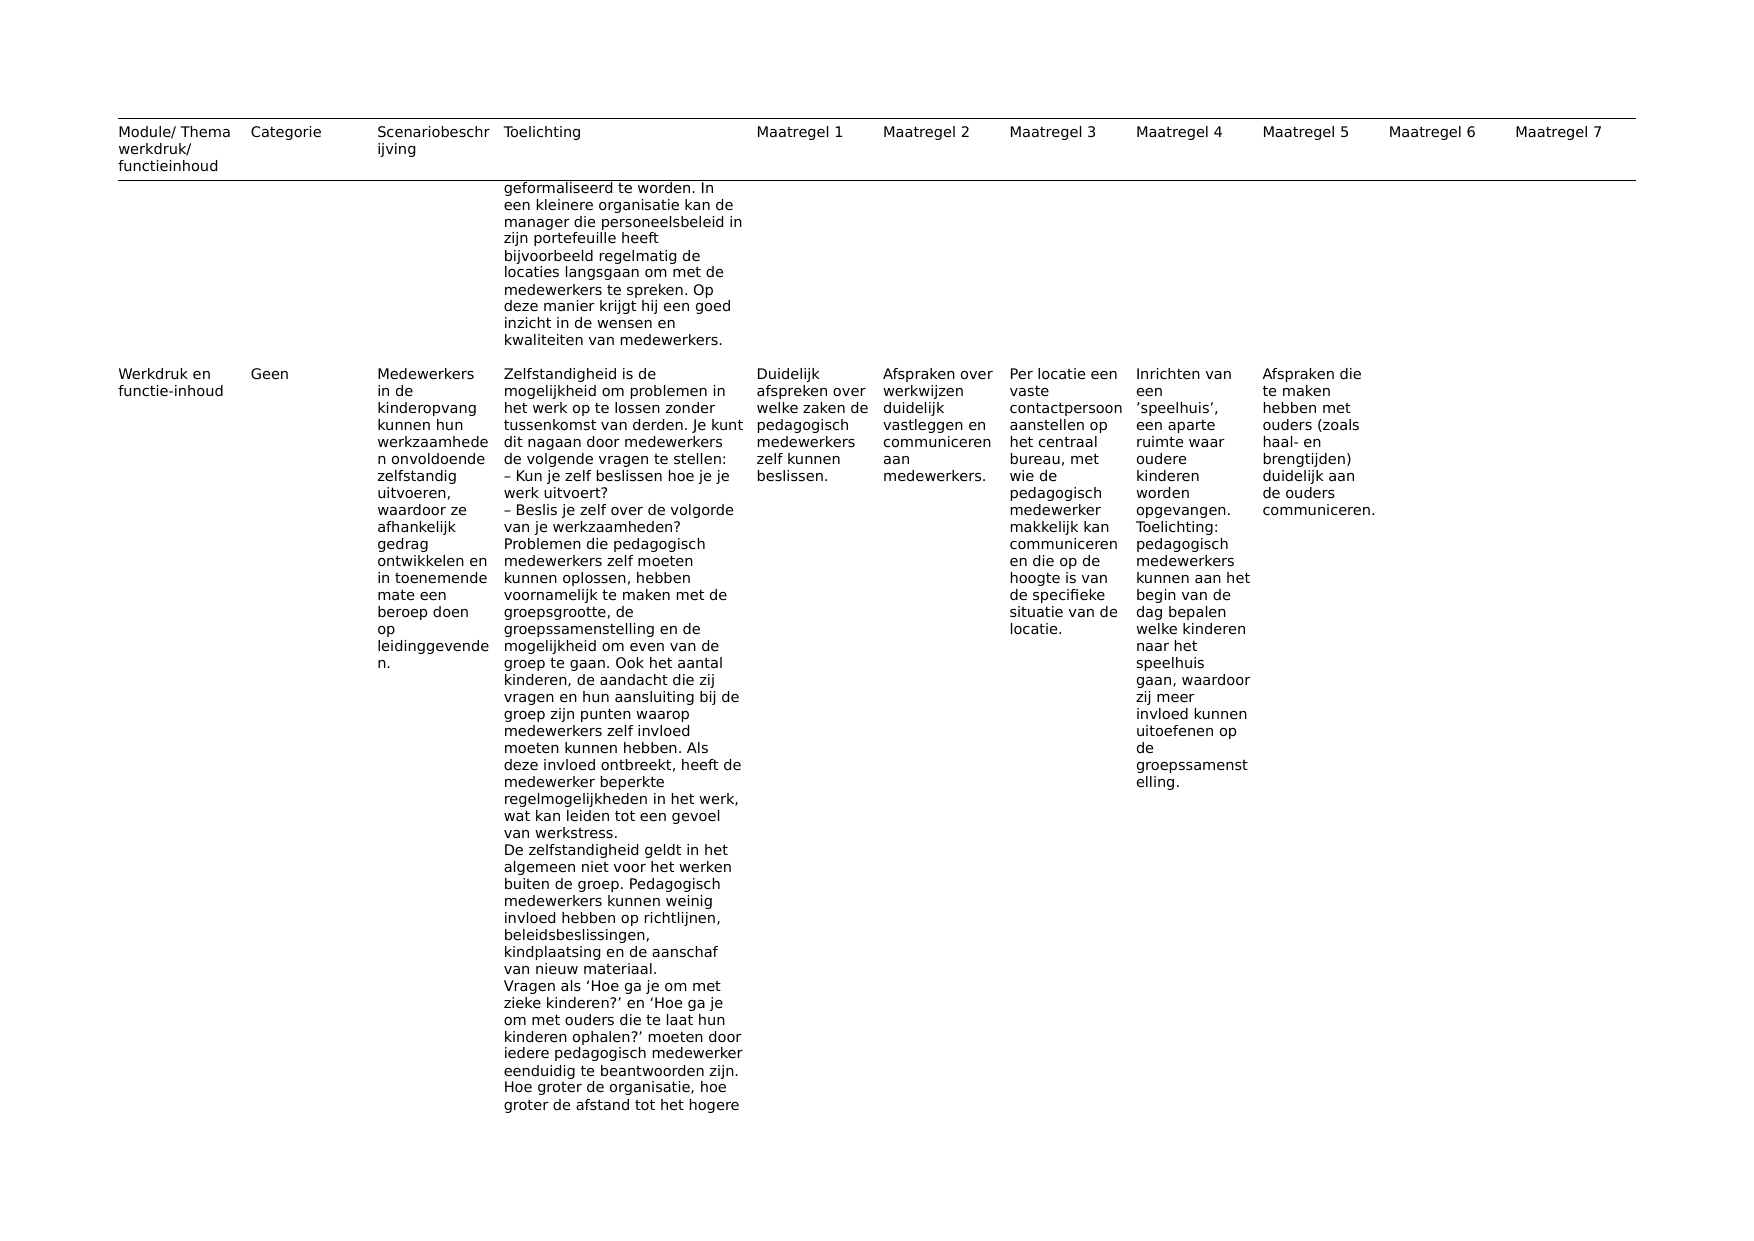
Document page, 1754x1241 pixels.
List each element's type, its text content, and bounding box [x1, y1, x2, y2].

table_cell [118, 349, 244, 366]
table_cell Duidelijk afspreken over welke zaken de pedagogisch medewerkers zelf kunnen beslissen. [750, 366, 877, 977]
table_cell Geen [245, 366, 371, 977]
table_cell [750, 349, 877, 366]
table_cell Inrichten van een ’speelhuis’, een aparte ruimte waar oudere kinderen worden opgevangen. Toelichting: pedagogisch medewerkers kunnen aan het begin van de dag bepalen welke kinderen naar het speelhuis gaan, waardoor zij meer invloed kunnen uitoefenen op de groepssamenstelling. [1130, 366, 1256, 977]
table_cell Vragen als ‘Hoe ga je om met zieke kinderen?’ en ‘Hoe ga je om met ouders die te laat hun kinderen ophalen?’ moeten door iedere pedagogisch medewerker eenduidig te beantwoorden zijn. Hoe groter de organisatie, hoe groter de afstand tot het hogere [498, 978, 750, 1113]
table_cell [750, 181, 877, 349]
table_cell [1003, 978, 1130, 1113]
table_header Maatregel 4 [1130, 119, 1256, 179]
table_cell [750, 978, 877, 1113]
table_cell [371, 978, 497, 1113]
table_cell Per locatie een vaste contactpersoon aanstellen op het centraal bureau, met wie de pedagogisch medewerker makkelijk kan communiceren en die op de hoogte is van de specifieke situatie van de locatie. [1003, 366, 1130, 977]
table_header Toelichting [498, 119, 750, 179]
table_cell [1383, 366, 1509, 977]
table_cell [245, 181, 371, 349]
table_cell [1130, 978, 1256, 1113]
table_header Categorie [245, 119, 371, 179]
table_cell [1509, 366, 1636, 977]
table_cell Werkdruk en functie-inhoud [118, 366, 244, 977]
table_cell Afspraken over werkwijzen duidelijk vastleggen en communiceren aan medewerkers. [877, 366, 1003, 977]
table_cell Afspraken die te maken hebben met ouders (zoals haal- en brengtijden) duidelijk aan de ouders communiceren. [1256, 366, 1383, 977]
table_cell [245, 349, 371, 366]
table_header Maatregel 3 [1003, 119, 1130, 179]
table_cell [1509, 349, 1636, 366]
table_cell [1256, 349, 1383, 366]
table_cell [371, 181, 497, 349]
table_cell [1003, 181, 1130, 349]
table_cell geformaliseerd te worden. In een kleinere organisatie kan de manager die personeelsbeleid in zijn portefeuille heeft bijvoorbeeld regelmatig de locaties langsgaan om met de medewerkers te spreken. Op deze manier krijgt hij een goed inzicht in de wensen en kwaliteiten van medewerkers. [498, 181, 750, 349]
table_cell [1509, 978, 1636, 1113]
table_cell [371, 349, 497, 366]
table_cell Medewerkers in de kinderopvang kunnen hun werkzaamheden onvoldoende zelfstandig uitvoeren, waardoor ze afhankelijk gedrag ontwikkelen en in toenemende mate een beroep doen op leidinggevenden. [371, 366, 497, 977]
table_cell [1256, 181, 1383, 349]
table_cell [1130, 349, 1256, 366]
table_cell [877, 181, 1003, 349]
table_cell [1383, 349, 1509, 366]
table_cell [245, 978, 371, 1113]
table_cell [1003, 349, 1130, 366]
table_cell Zelfstandigheid is de mogelijkheid om problemen in het werk op te lossen zonder tussenkomst van derden. Je kunt dit nagaan door medewerkers de volgende vragen te stellen: – Kun je zelf beslissen hoe je je werk uitvoert? – Beslis je zelf over de volgorde van je werkzaamheden? Problemen die pedagogisch medewerkers zelf moeten kunnen oplossen, hebben voornamelijk te maken met de groepsgrootte, de groepssamenstelling en de mogelijkheid om even van de groep te gaan. Ook het aantal kinderen, de aandacht die zij vragen en hun aansluiting bij de groep zijn punten waarop medewerkers zelf invloed moeten kunnen hebben. Als deze invloed ontbreekt, heeft de medewerker beperkte regelmogelijkheden in het werk, wat kan leiden tot een gevoel van werkstress. De zelfstandigheid geldt in het algemeen niet voor het werken buiten de groep. Pedagogisch medewerkers kunnen weinig invloed hebben op richtlijnen, beleidsbeslissingen, kindplaatsing en de aanschaf van nieuw materiaal. [498, 366, 750, 977]
table_cell [877, 978, 1003, 1113]
table_cell [1383, 978, 1509, 1113]
table_header Scenariobeschrijving [371, 119, 497, 179]
table_cell [877, 349, 1003, 366]
table_header Maatregel 1 [750, 119, 877, 179]
table_cell [1130, 181, 1256, 349]
table_header Maatregel 6 [1383, 119, 1509, 179]
table_header Module/ Thema werkdruk/ functieinhoud [118, 119, 244, 179]
table_header Maatregel 5 [1256, 119, 1383, 179]
table_header Maatregel 7 [1509, 119, 1636, 179]
table_header Maatregel 2 [877, 119, 1003, 179]
table_cell [1509, 181, 1636, 349]
table_cell [498, 349, 750, 366]
table_cell [118, 181, 244, 349]
table_cell [1383, 181, 1509, 349]
table_cell [118, 978, 244, 1113]
table_cell [1256, 978, 1383, 1113]
